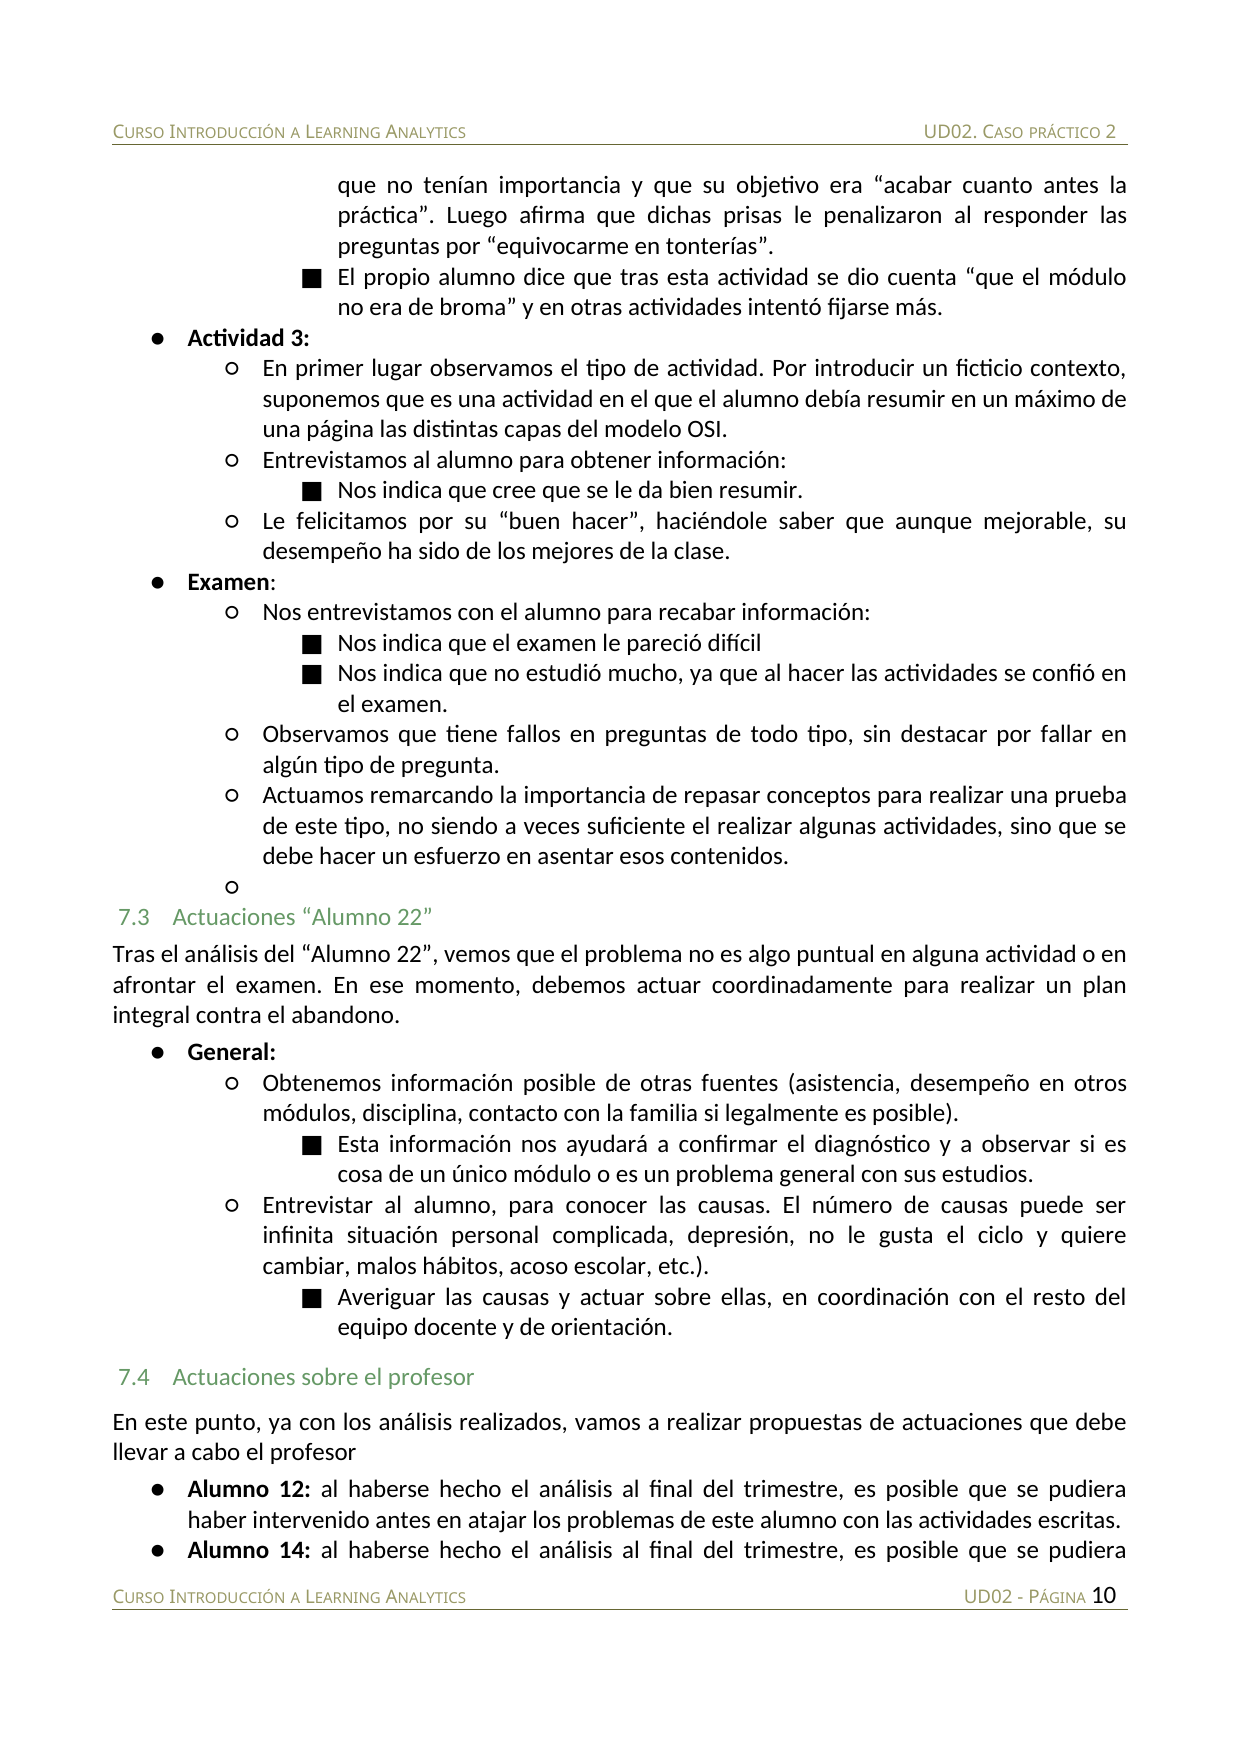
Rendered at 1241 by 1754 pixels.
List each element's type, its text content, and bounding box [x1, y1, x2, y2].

subtitle Actuaciones sobre el profesor [112, 1361, 1128, 1391]
list Alumno 12: al haberse hecho el análisis al final del trimestre, es posible que se pudiera haber intervenido antes en atajar los problemas de este alumno con las actividades escritas. [150, 1473, 1128, 1534]
list Nos indica que no estudió mucho, ya que al hacer las actividades se confió en el examen. [300, 657, 1128, 718]
list Actuamos remarcando la importancia de repasar conceptos para realizar una prueba de este tipo, no siendo a veces suficiente el realizar algunas actividades, sino que se debe hacer un esfuerzo en asentar esos contenidos. [225, 779, 1128, 871]
list Actividad 3: [150, 322, 1128, 352]
list Entrevistamos al alumno para obtener información: [225, 444, 1128, 474]
list Nos indica que cree que se le da bien resumir. [300, 474, 1128, 505]
list Nos indica que el examen le pareció difícil [300, 627, 1128, 657]
list Examen: [150, 566, 1128, 596]
list Le felicitamos por su “buen hacer”, haciéndole saber que aunque mejorable, su desempeño ha sido de los mejores de la clase. [225, 505, 1128, 566]
list Esta información nos ayudará a confirmar el diagnóstico y a observar si es cosa de un único módulo o es un problema general con sus estudios. [300, 1128, 1128, 1189]
list Nos entrevistamos con el alumno para recabar información: [225, 596, 1128, 627]
list Averiguar las causas y actuar sobre ellas, en coordinación con el resto del equipo docente y de orientación. [300, 1281, 1128, 1342]
subtitle Actuaciones “Alumno 22” [112, 902, 1128, 932]
list Obtenemos información posible de otras fuentes (asistencia, desempeño en otros módulos, disciplina, contacto con la familia si legalmente es posible). [225, 1067, 1128, 1128]
text Tras el análisis del “Alumno 22”, vemos que el problema no es algo puntual en alguna actividad o en afrontar el examen. En ese momento, debemos actuar coordinadamente para realizar un plan integral contra el abandono. [112, 938, 1128, 1030]
list Alumno 14: al haberse hecho el análisis al final del trimestre, es posible que se pudiera [150, 1534, 1128, 1565]
list Entrevistar al alumno, para conocer las causas. El número de causas puede ser infinita situación personal complicada, depresión, no le gusta el ciclo y quiere cambiar, malos hábitos, acoso escolar, etc.). [225, 1189, 1128, 1281]
list En primer lugar observamos el tipo de actividad. Por introducir un ficticio contexto, suponemos que es una actividad en el que el alumno debía resumir en un máximo de una página las distintas capas del modelo OSI. [225, 352, 1128, 444]
list General: [150, 1037, 1128, 1067]
list Observamos que tiene fallos en preguntas de todo tipo, sin destacar por fallar en algún tipo de pregunta. [225, 718, 1128, 779]
list que no tenían importancia y que su objetivo era “acabar cuanto antes la práctica”. Luego afirma que dichas prisas le penalizaron al responder las preguntas por “equivocarme en tonterías”. [300, 169, 1128, 261]
list El propio alumno dice que tras esta actividad se dio cuenta “que el módulo no era de broma” y en otras actividades intentó fijarse más. [300, 261, 1128, 322]
text En este punto, ya con los análisis realizados, vamos a realizar propuestas de actuaciones que debe llevar a cabo el profesor [112, 1406, 1128, 1467]
